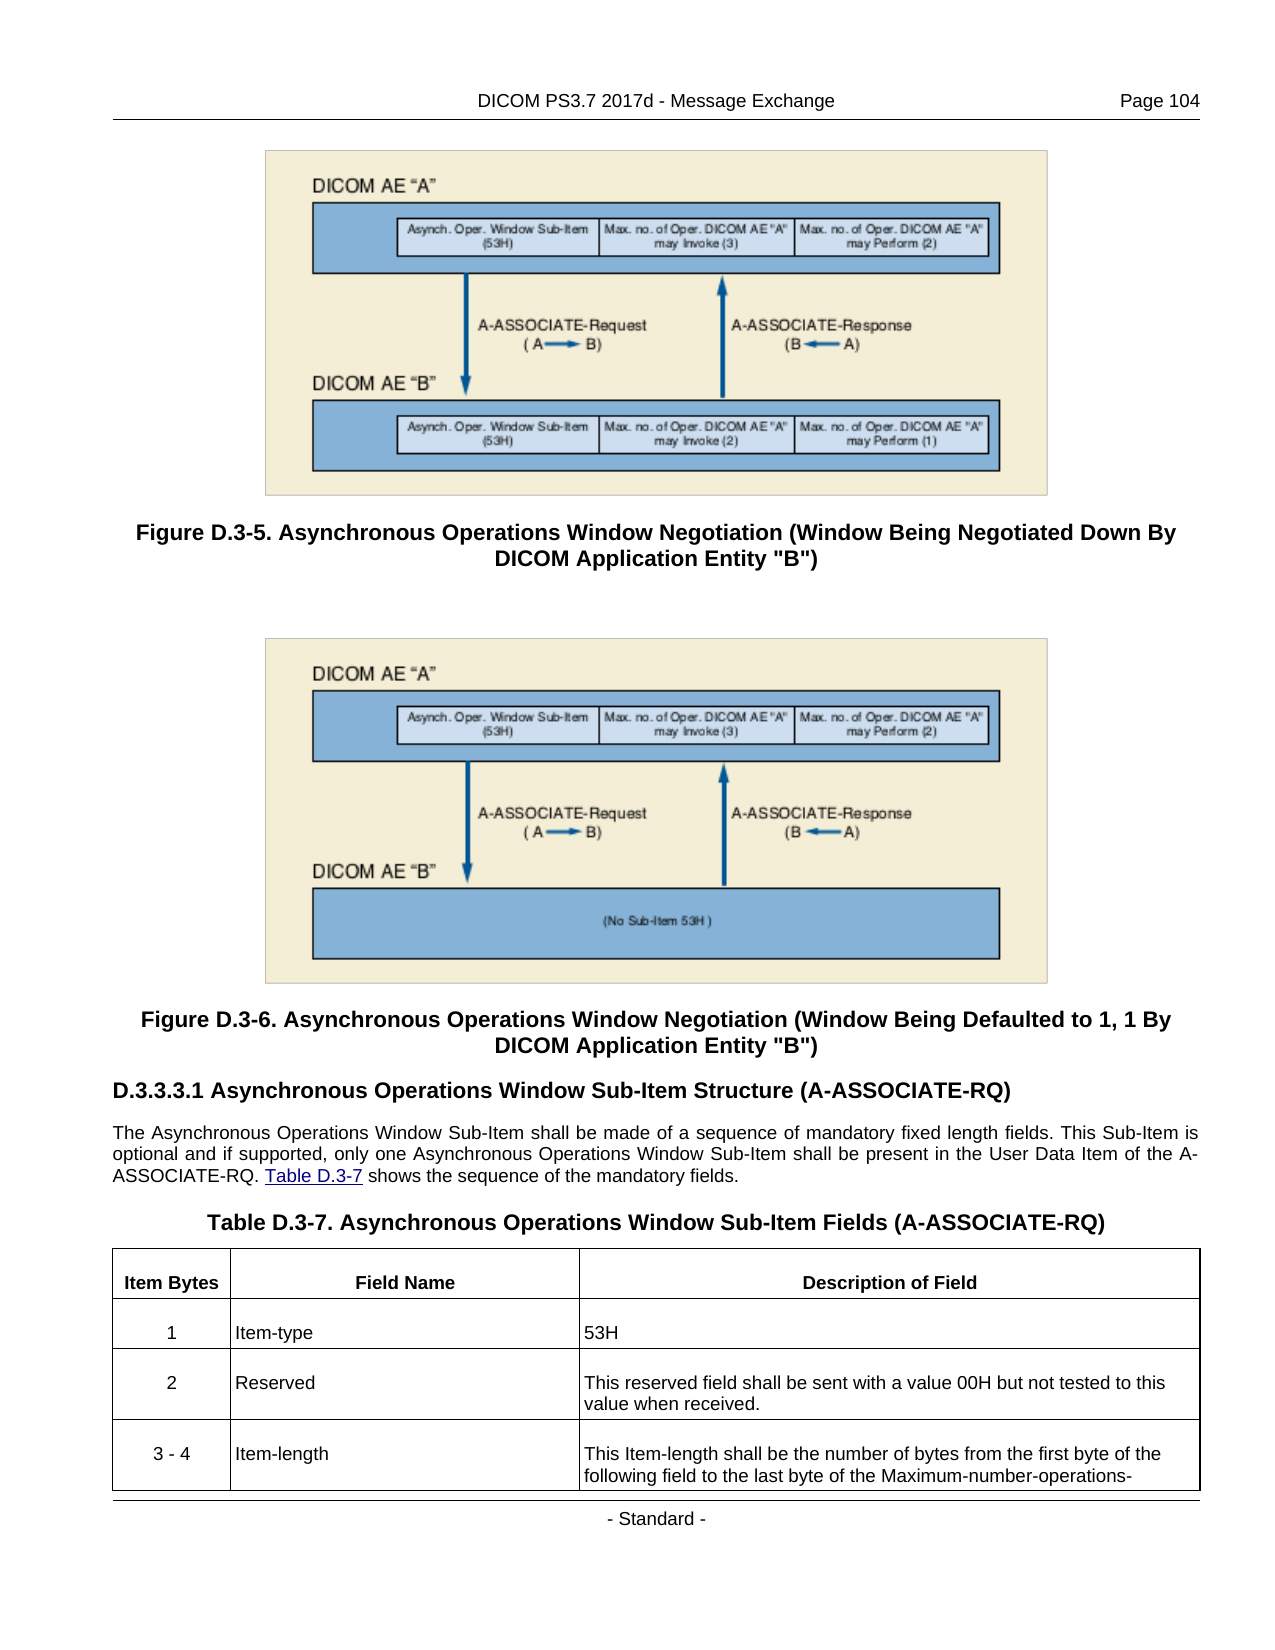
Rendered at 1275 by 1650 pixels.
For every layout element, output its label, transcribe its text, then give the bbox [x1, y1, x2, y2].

table_header Field Name [231, 1249, 579, 1298]
text Figure D.3-6. Asynchronous Operations Window Negotiation (Window Being Defaulted to 1, 1 By DICOM Application Entity "B") [112, 1007, 1200, 1058]
table_cell 2 [113, 1349, 230, 1419]
table_cell This Item-length shall be the number of bytes from the first byte of the following field to the last byte of the Maximum-number-operations- [580, 1420, 1199, 1490]
text The Asynchronous Operations Window Sub-Item shall be made of a sequence of mandatory fixed length fields. This Sub-Item is optional and if supported, only one Asynchronous Operations Window Sub-Item shall be present in the User Data Item of the A-ASSOCIATE-RQ. Table D.3-7 shows the sequence of the mandatory fields. [112, 1122, 1200, 1186]
table_header Item Bytes [113, 1249, 230, 1298]
table_header Description of Field [580, 1249, 1199, 1298]
text Figure D.3-5. Asynchronous Operations Window Negotiation (Window Being Negotiated Down By DICOM Application Entity "B") [112, 519, 1200, 571]
text D.3.3.3.1 Asynchronous Operations Window Sub-Item Structure (A-ASSOCIATE-RQ) [112, 1077, 1200, 1103]
table_cell Item-length [231, 1420, 579, 1490]
table_cell This reserved field shall be sent with a value 00H but not tested to this value when received. [580, 1349, 1199, 1419]
table_cell 53H [580, 1299, 1199, 1348]
text Table D.3-7. Asynchronous Operations Window Sub-Item Fields (A-ASSOCIATE-RQ) [112, 1209, 1200, 1235]
table_cell Item-type [231, 1299, 579, 1348]
table_cell Reserved [231, 1349, 579, 1419]
table_cell 3 - 4 [113, 1420, 230, 1490]
picture [264, 637, 1049, 985]
picture [264, 150, 1049, 497]
table_cell 1 [113, 1299, 230, 1348]
